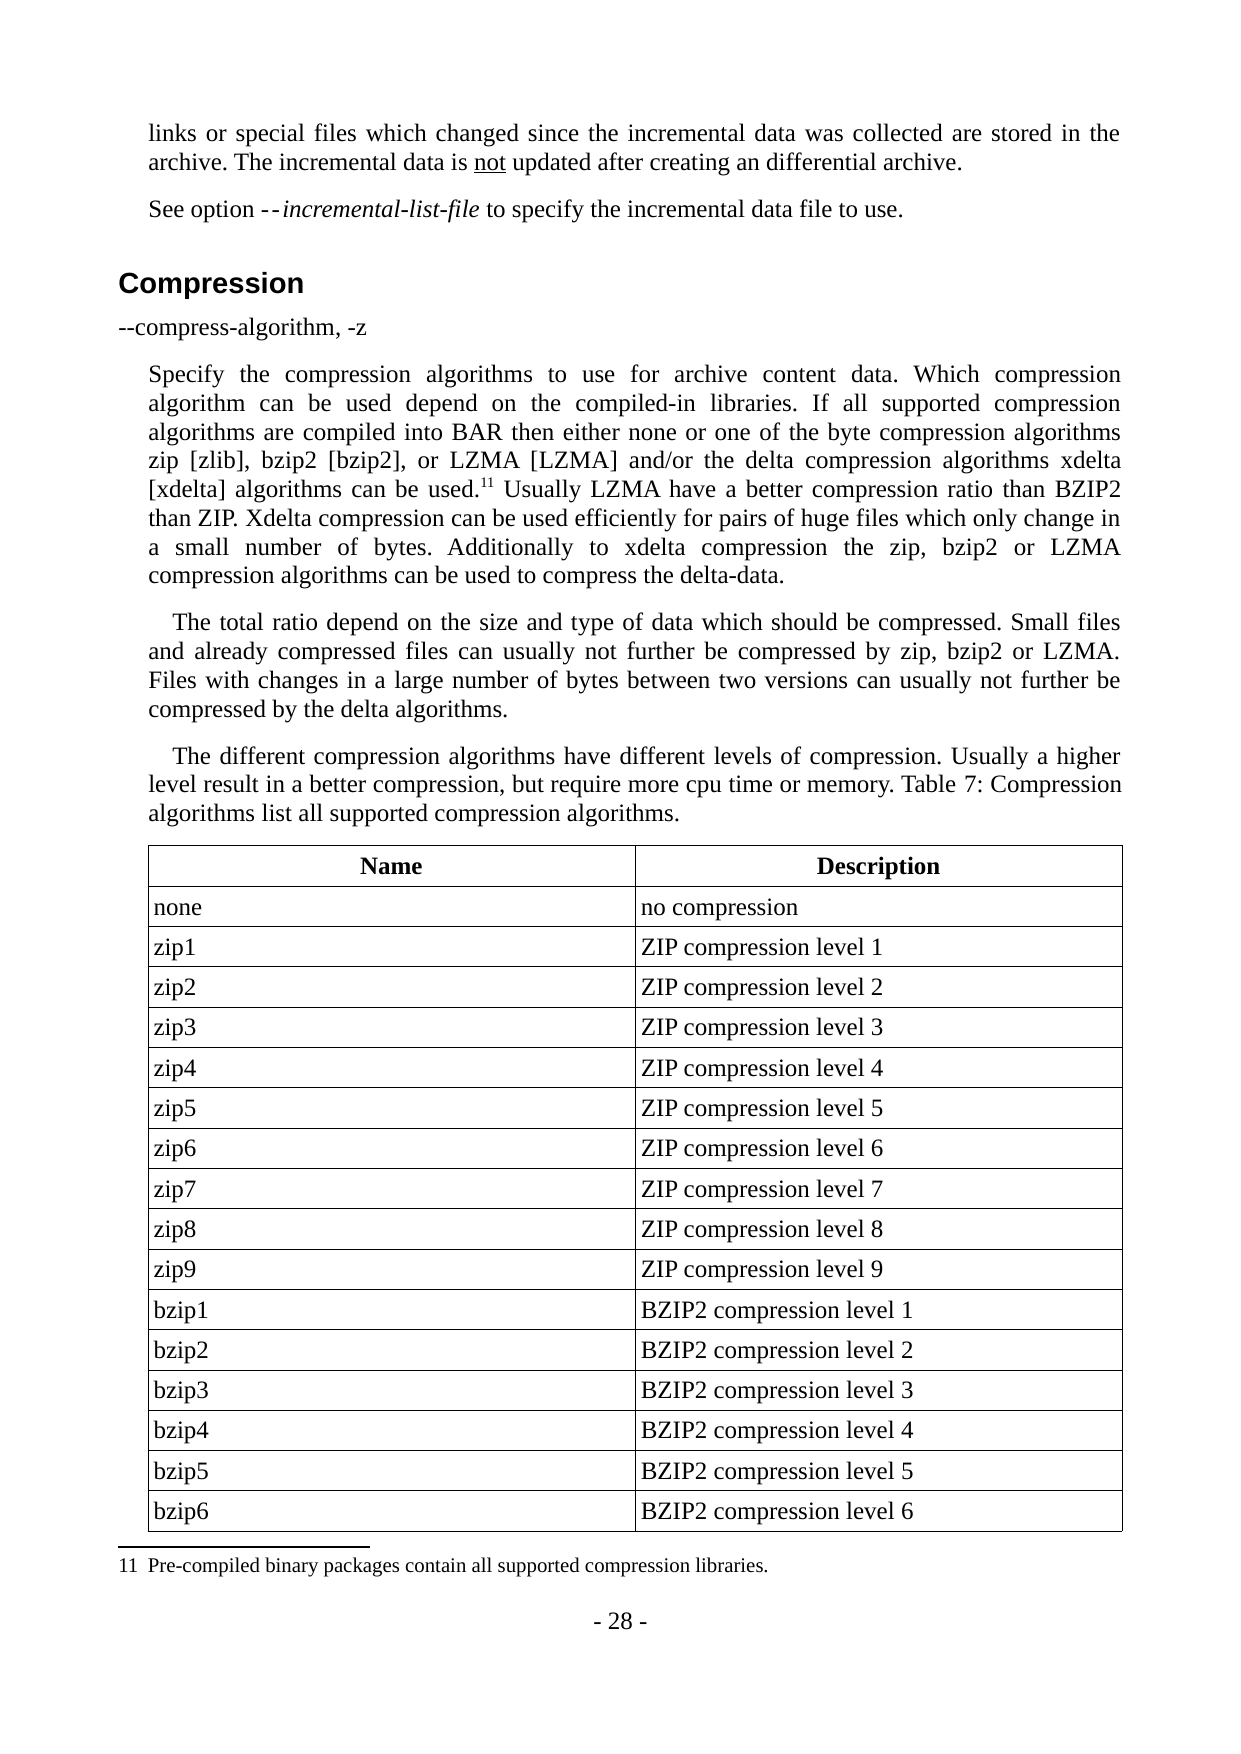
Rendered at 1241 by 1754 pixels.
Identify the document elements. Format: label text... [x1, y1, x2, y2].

table_cell zip5 [149, 1088, 635, 1128]
table_cell BZIP2 compression level 5 [636, 1451, 1122, 1490]
table_cell zip4 [149, 1048, 635, 1087]
table_cell bzip5 [149, 1451, 635, 1490]
table_header Name [149, 846, 635, 886]
table_cell bzip3 [149, 1371, 635, 1410]
table_cell ZIP compression level 5 [636, 1088, 1122, 1128]
table_cell ZIP compression level 4 [636, 1048, 1122, 1087]
table_header Description [636, 846, 1122, 886]
table_cell zip2 [149, 967, 635, 1007]
table_cell zip8 [149, 1209, 635, 1248]
table_cell bzip2 [149, 1330, 635, 1369]
text The total ratio depend on the size and type of data which should be compressed. Small files and already compressed files can usually not further be compressed by zip, bzip2 or LZMA. Files with changes in a large number of bytes between two versions can usually not further be compressed by the delta algorithms. [148, 607, 1122, 722]
text The different compression algorithms have different levels of compression. Usually a higher level result in a better compression, but require more cpu time or memory. Table 7: Compression algorithms list all supported compression algorithms. [148, 741, 1122, 827]
table_cell ZIP compression level 1 [636, 927, 1122, 966]
subtitle Compression [118, 266, 1122, 299]
table_cell ZIP compression level 2 [636, 967, 1122, 1007]
table_cell BZIP2 compression level 4 [636, 1411, 1122, 1450]
table_cell zip6 [149, 1129, 635, 1168]
text See option ‑‑incremental-list-file to specify the incremental data file to use. [148, 194, 1122, 223]
table_cell ZIP compression level 6 [636, 1129, 1122, 1168]
text links or special files which changed since the incremental data was collected are stored in the archive. The incremental data is not updated after creating an differential archive. [148, 118, 1122, 176]
table_cell zip3 [149, 1008, 635, 1047]
table_cell BZIP2 compression level 6 [636, 1491, 1122, 1531]
table_cell zip7 [149, 1169, 635, 1208]
table_cell bzip1 [149, 1290, 635, 1329]
table_cell BZIP2 compression level 3 [636, 1371, 1122, 1410]
table_cell ZIP compression level 8 [636, 1209, 1122, 1248]
text Specify the compression algorithms to use for archive content data. Which compression algorithm can be used depend on the compiled-in libraries. If all supported compression algorithms are compiled into BAR then either none or one of the byte compression algorithms zip [zlib], bzip2 [bzip2], or LZMA [LZMA] and/or the delta compression algorithms xdelta [xdelta] algorithms can be used. Usually LZMA have a better compression ratio than BZIP2 than ZIP. Xdelta compression can be used efficiently for pairs of huge files which only change in a small number of bytes. Additionally to xdelta compression the zip, bzip2 or LZMA compression algorithms can be used to compress the delta-data. [148, 359, 1122, 589]
table_cell BZIP2 compression level 1 [636, 1290, 1122, 1329]
table_cell bzip4 [149, 1411, 635, 1450]
table_cell ZIP compression level 3 [636, 1008, 1122, 1047]
table_cell zip9 [149, 1250, 635, 1289]
table_cell zip1 [149, 927, 635, 966]
table_cell bzip6 [149, 1491, 635, 1531]
table_cell no compression [636, 887, 1122, 926]
table_cell ZIP compression level 9 [636, 1250, 1122, 1289]
table_cell BZIP2 compression level 2 [636, 1330, 1122, 1369]
table_cell ZIP compression level 7 [636, 1169, 1122, 1208]
title --compress-algorithm, -z [118, 312, 1122, 341]
table_cell none [149, 887, 635, 926]
text Pre-compiled binary packages contain all supported compression libraries. [118, 1553, 1122, 1577]
